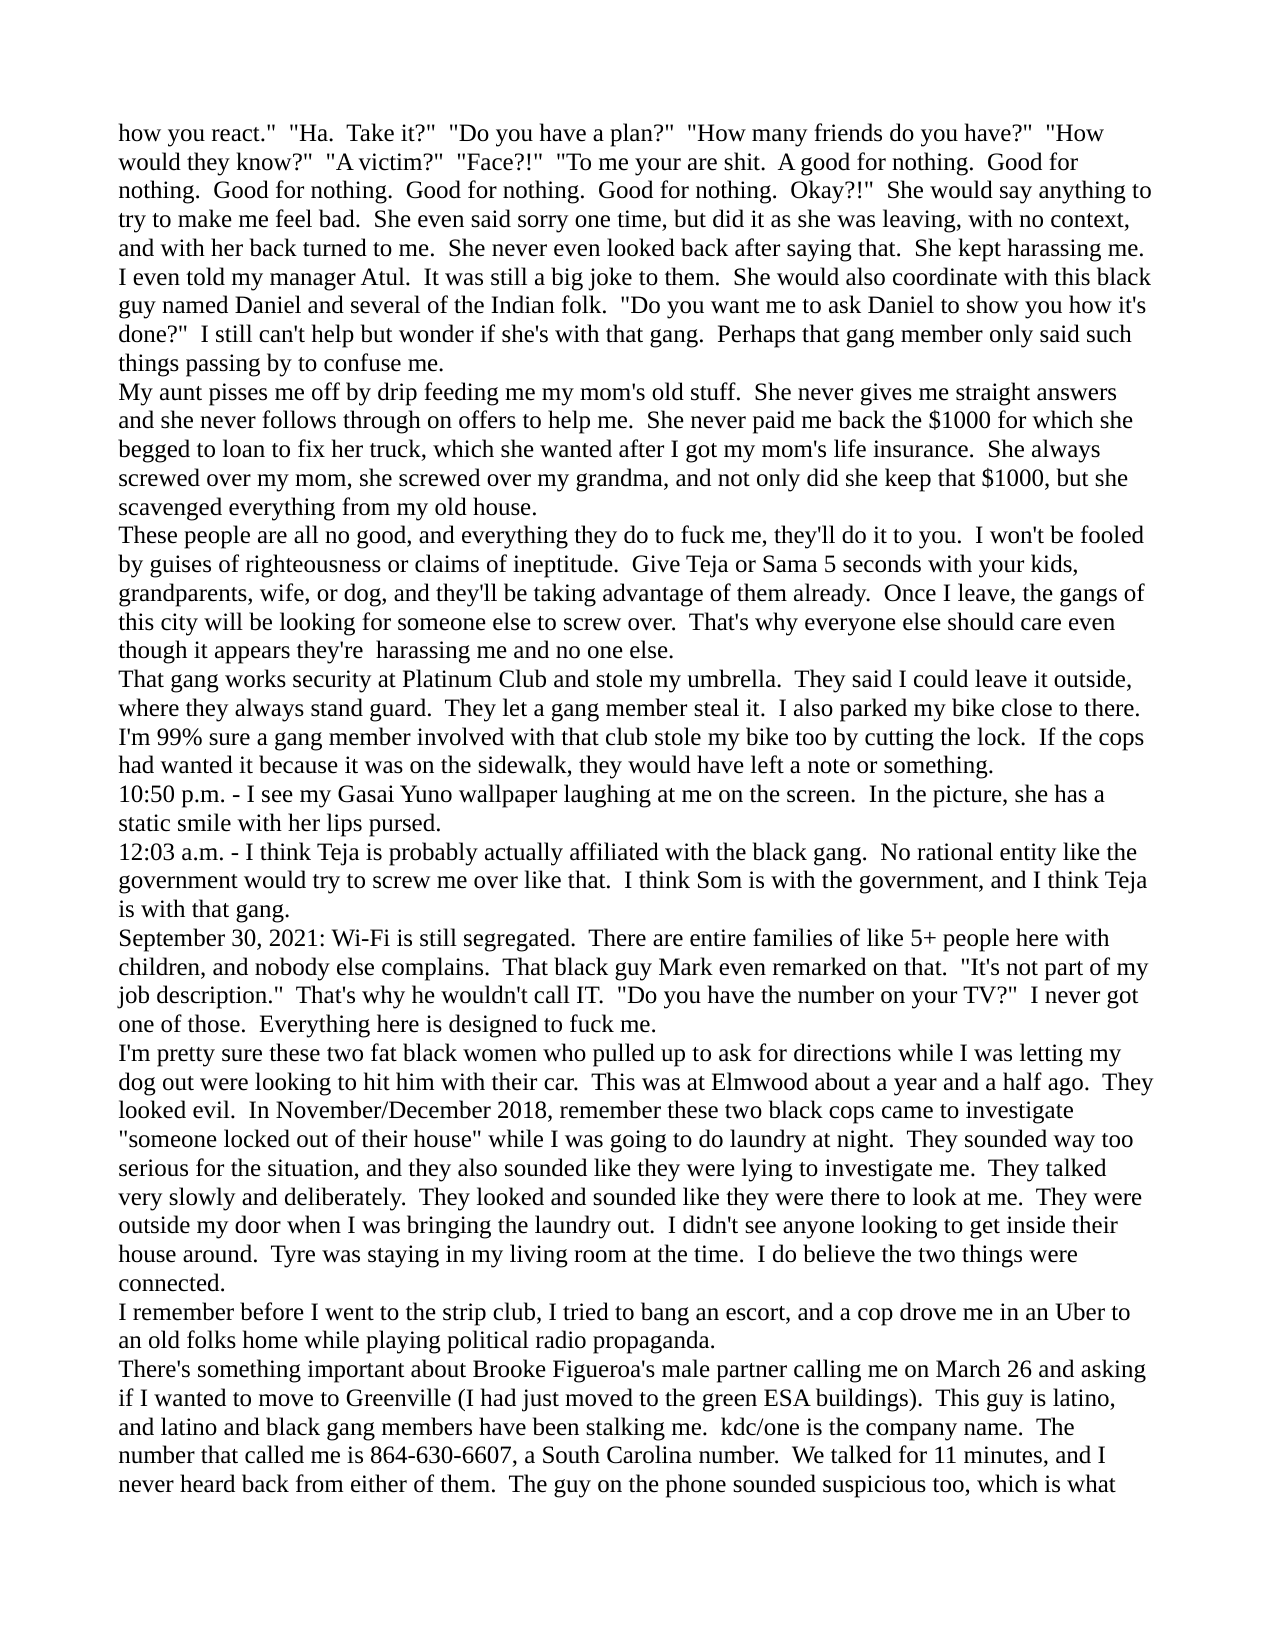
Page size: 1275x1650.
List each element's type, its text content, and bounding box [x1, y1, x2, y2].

text how you react." "Ha. Take it?" "Do you have a plan?" "How many friends do you have?" "How would they know?" "A victim?" "Face?!" "To me your are shit. A good for nothing. Good for nothing. Good for nothing. Good for nothing. Good for nothing. Okay?!" She would say anything to try to make me feel bad. She even said sorry one time, but did it as she was leaving, with no context, and with her back turned to me. She never even looked back after saying that. She kept harassing me. I even told my manager Atul. It was still a big joke to them. She would also coordinate with this black guy named Daniel and several of the Indian folk. "Do you want me to ask Daniel to show you how it's done?" I still can't help but wonder if she's with that gang. Perhaps that gang member only said such things passing by to confuse me. [118, 118, 1157, 377]
text That gang works security at Platinum Club and stole my umbrella. They said I could leave it outside, where they always stand guard. They let a gang member steal it. I also parked my bike close to there. I'm 99% sure a gang member involved with that club stole my bike too by cutting the lock. If the cops had wanted it because it was on the sidewalk, they would have left a note or something. [118, 664, 1157, 779]
text There's something important about Brooke Figueroa's male partner calling me on March 26 and asking if I wanted to move to Greenville (I had just moved to the green ESA buildings). This guy is latino, and latino and black gang members have been stalking me. kdc/one is the company name. The number that called me is 864-630-6607, a South Carolina number. We talked for 11 minutes, and I never heard back from either of them. The guy on the phone sounded suspicious too, which is what [118, 1354, 1157, 1498]
text I remember before I went to the strip club, I tried to bang an escort, and a cop drove me in an Uber to an old folks home while playing political radio propaganda. [118, 1297, 1157, 1354]
text My aunt pisses me off by drip feeding me my mom's old stuff. She never gives me straight answers and she never follows through on offers to help me. She never paid me back the $1000 for which she begged to loan to fix her truck, which she wanted after I got my mom's life insurance. She always screwed over my mom, she screwed over my grandma, and not only did she keep that $1000, but she scavenged everything from my old house. [118, 377, 1157, 521]
text 10:50 p.m. - I see my Gasai Yuno wallpaper laughing at me on the screen. In the picture, she has a static smile with her lips pursed. [118, 779, 1157, 837]
text These people are all no good, and everything they do to fuck me, they'll do it to you. I won't be fooled by guises of righteousness or claims of ineptitude. Give Teja or Sama 5 seconds with your kids, grandparents, wife, or dog, and they'll be taking advantage of them already. Once I leave, the gangs of this city will be looking for someone else to screw over. That's why everyone else should care even though it appears they're harassing me and no one else. [118, 521, 1157, 664]
text I'm pretty sure these two fat black women who pulled up to ask for directions while I was letting my dog out were looking to hit him with their car. This was at Elmwood about a year and a half ago. They looked evil. In November/December 2018, remember these two black cops came to investigate "someone locked out of their house" while I was going to do laundry at night. They sounded way too serious for the situation, and they also sounded like they were lying to investigate me. They talked very slowly and deliberately. They looked and sounded like they were there to look at me. They were outside my door when I was bringing the laundry out. I didn't see anyone looking to get inside their house around. Tyre was staying in my living room at the time. I do believe the two things were connected. [118, 1038, 1157, 1297]
text 12:03 a.m. - I think Teja is probably actually affiliated with the black gang. No rational entity like the government would try to screw me over like that. I think Som is with the government, and I think Teja is with that gang. [118, 837, 1157, 923]
text September 30, 2021: Wi-Fi is still segregated. There are entire families of like 5+ people here with children, and nobody else complains. That black guy Mark even remarked on that. "It's not part of my job description." That's why he wouldn't call IT. "Do you have the number on your TV?" I never got one of those. Everything here is designed to fuck me. [118, 923, 1157, 1038]
